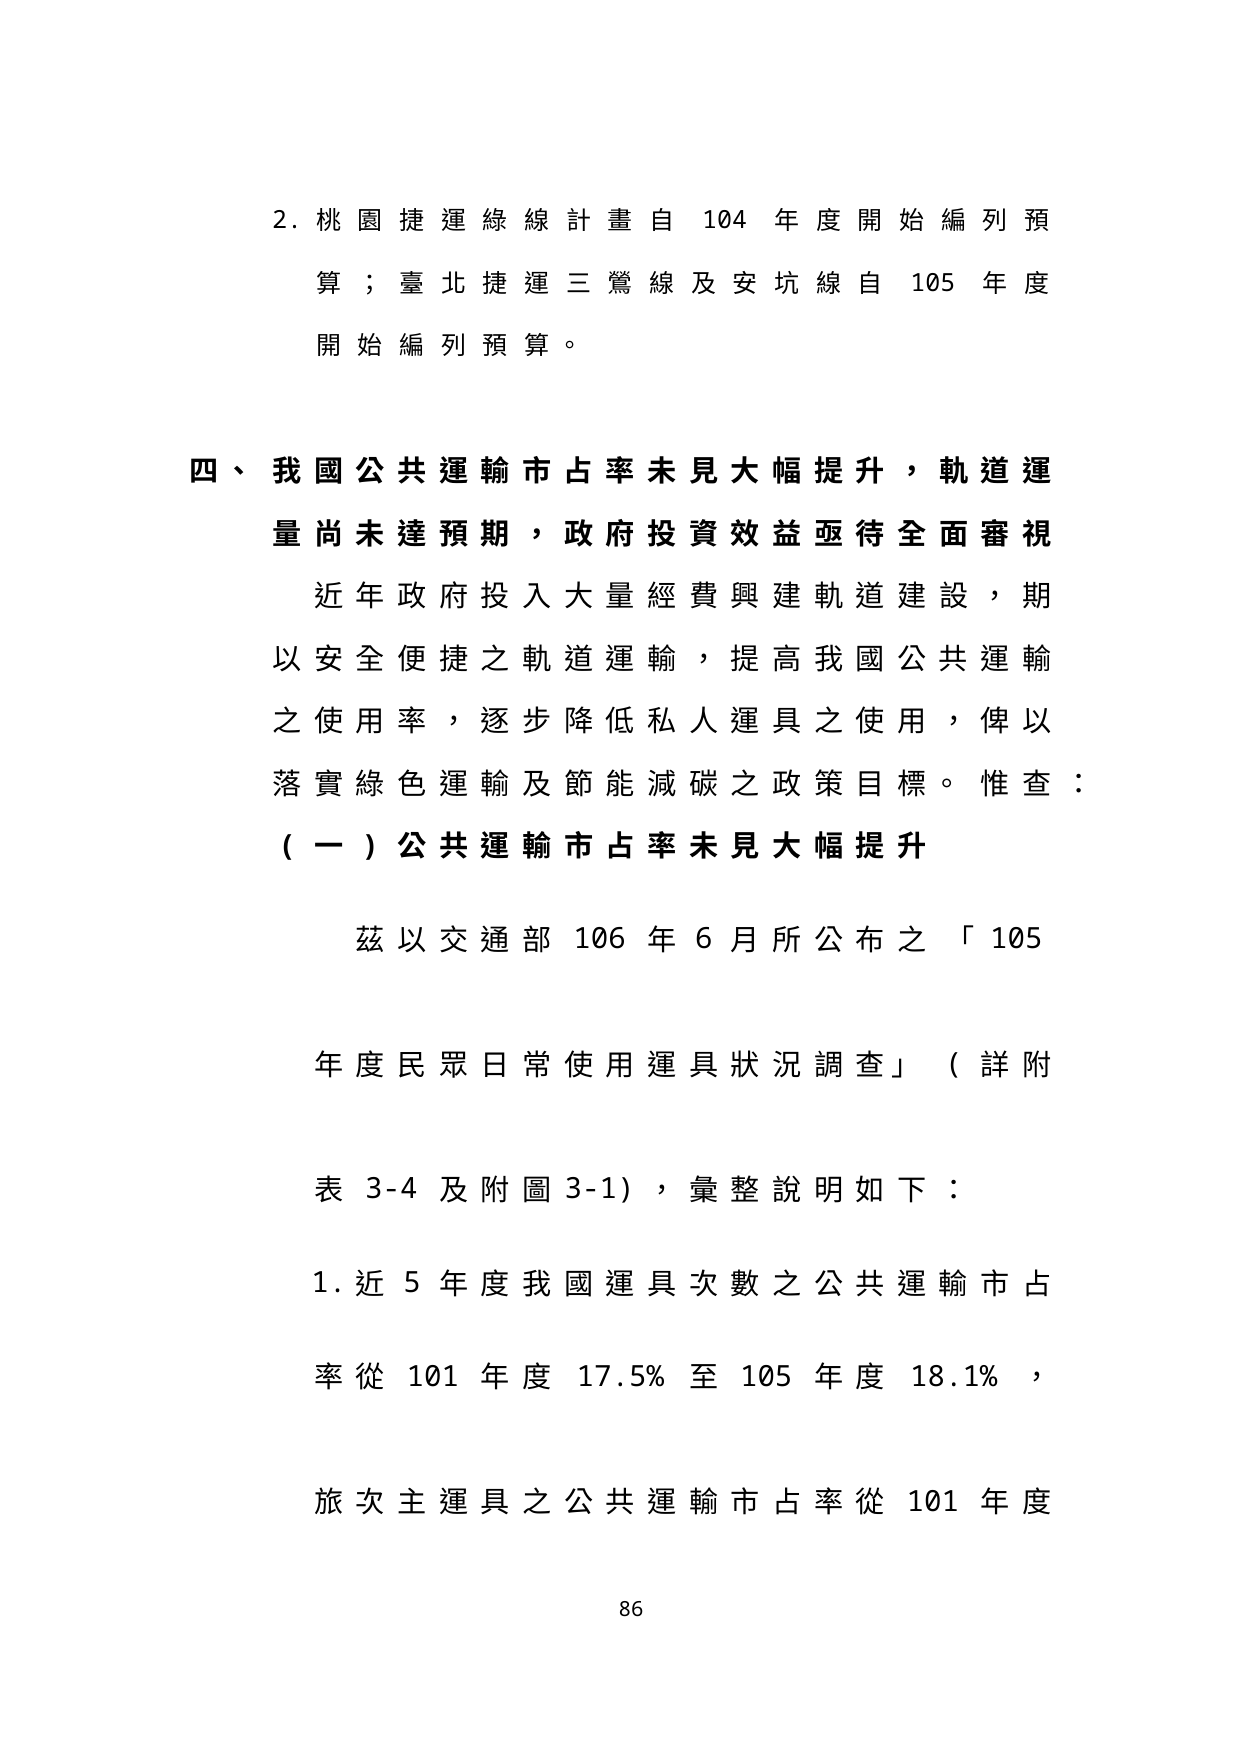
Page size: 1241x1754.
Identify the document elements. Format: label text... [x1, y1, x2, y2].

text 四、我國公共運輸市占率未見大幅提升，軌道運量尚未達預期，政府投資效益亟待全面審視 [183, 427, 1058, 552]
text 1.近5年度我國運具次數之公共運輸市占率從101年度17.5%至105年度18.1%，旅次主運具之公共運輸市占率從101年度 [271, 1240, 1058, 1552]
text 2.桃園捷運綠線計畫自104年度開始編列預算；臺北捷運三鶯線及安坑線自105年度開始編列預算。 [256, 177, 1068, 365]
text 茲以交通部106年6月所公布之「105年度民眾日常使用運具狀況調查」(詳附表3-4及附圖3-1)，彙整說明如下： [271, 865, 1058, 1240]
text (一)公共運輸市占率未見大幅提升 [242, 802, 1058, 865]
text 近年政府投入大量經費興建軌道建設，期以安全便捷之軌道運輸，提高我國公共運輸之使用率，逐步降低私人運具之使用，俾以落實綠色運輸及節能減碳之政策目標。惟查： [242, 552, 1058, 802]
